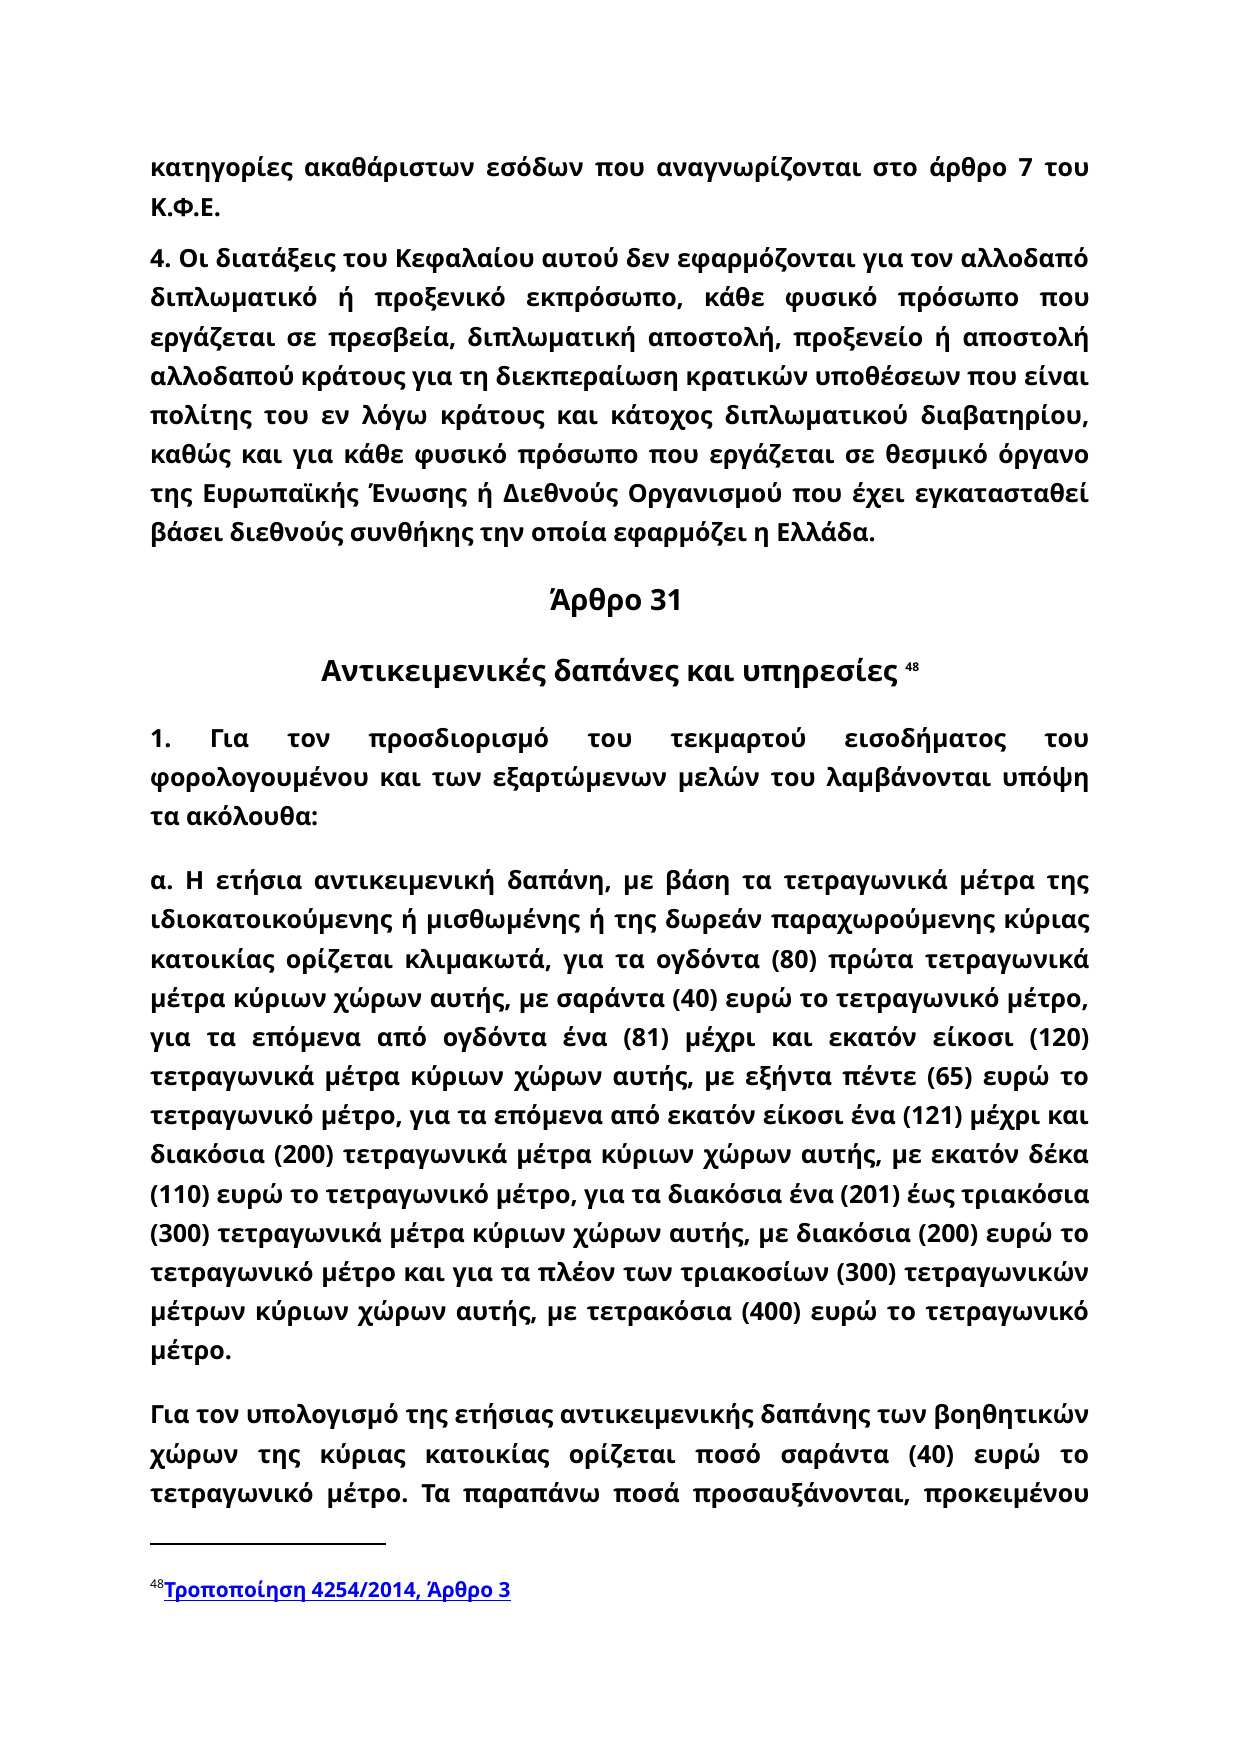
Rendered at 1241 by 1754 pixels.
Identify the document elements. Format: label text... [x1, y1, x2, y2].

text 1. Για τον προσδιορισμό του τεκμαρτού εισοδήματος του φορολογουμένου και των εξαρτώμενων μελών του λαμβάνονται υπόψη τα ακόλουθα: [150, 720, 1090, 833]
subtitle Αντικειμενικές δαπάνες και υπηρεσίες [150, 650, 1090, 689]
text Τροποποίηση 4254/2014, Άρθρο 3 [150, 1576, 1090, 1604]
text α. Η ετήσια αντικειμενική δαπάνη, με βάση τα τετραγωνικά μέτρα της ιδιοκατοικούμενης ή μισθωμένης ή της δωρεάν παραχωρούμενης κύριας κατοικίας ορίζεται κλιμακωτά, για τα ογδόντα (80) πρώτα τετραγωνικά μέτρα κύριων χώρων αυτής, με σαράντα (40) ευρώ το τετραγωνικό μέτρο, για τα επόμενα από ογδόντα ένα (81) μέχρι και εκατόν είκοσι (120) τετραγωνικά μέτρα κύριων χώρων αυτής, με εξήντα πέντε (65) ευρώ το τετραγωνικό μέτρο, για τα επόμενα από εκατόν είκοσι ένα (121) μέχρι και διακόσια (200) τετραγωνικά μέτρα κύριων χώρων αυτής, με εκατόν δέκα (110) ευρώ το τετραγωνικό μέτρο, για τα διακόσια ένα (201) έως τριακόσια (300) τετραγωνικά μέτρα κύριων χώρων αυτής, με διακόσια (200) ευρώ το τετραγωνικό μέτρο και για τα πλέον των τριακοσίων (300) τετραγωνικών μέτρων κύριων χώρων αυτής, με τετρακόσια (400) ευρώ το τετραγωνικό μέτρο. [150, 863, 1090, 1367]
text κατηγορίες ακαθάριστων εσόδων που αναγνωρίζονται στο άρθρο 7 του Κ.Φ.Ε. [150, 150, 1090, 223]
text 4. Οι διατάξεις του Κεφαλαίου αυτού δεν εφαρμόζονται για τον αλλοδαπό διπλωματικό ή προξενικό εκπρόσωπο, κάθε φυσικό πρόσωπο που εργάζεται σε πρεσβεία, διπλωματική αποστολή, προξενείο ή αποστολή αλλοδαπού κράτους για τη διεκπεραίωση κρατικών υποθέσεων που είναι πολίτης του εν λόγω κράτους και κάτοχος διπλωματικού διαβατηρίου, καθώς και για κάθε φυσικό πρόσωπο που εργάζεται σε θεσμικό όργανο της Ευρωπαϊκής Ένωσης ή Διεθνούς Οργανισμού που έχει εγκατασταθεί βάσει διεθνούς συνθήκης την οποία εφαρμόζει η Ελλάδα. [150, 241, 1090, 549]
text Για τον υπολογισμό της ετήσιας αντικειμενικής δαπάνης των βοηθητικών χώρων της κύριας κατοικίας ορίζεται ποσό σαράντα (40) ευρώ το τετραγωνικό μέτρο. Τα παραπάνω ποσά προσαυξάνονται, προκειμένου [150, 1397, 1090, 1509]
subtitle Άρθρο 31 [150, 579, 1090, 619]
